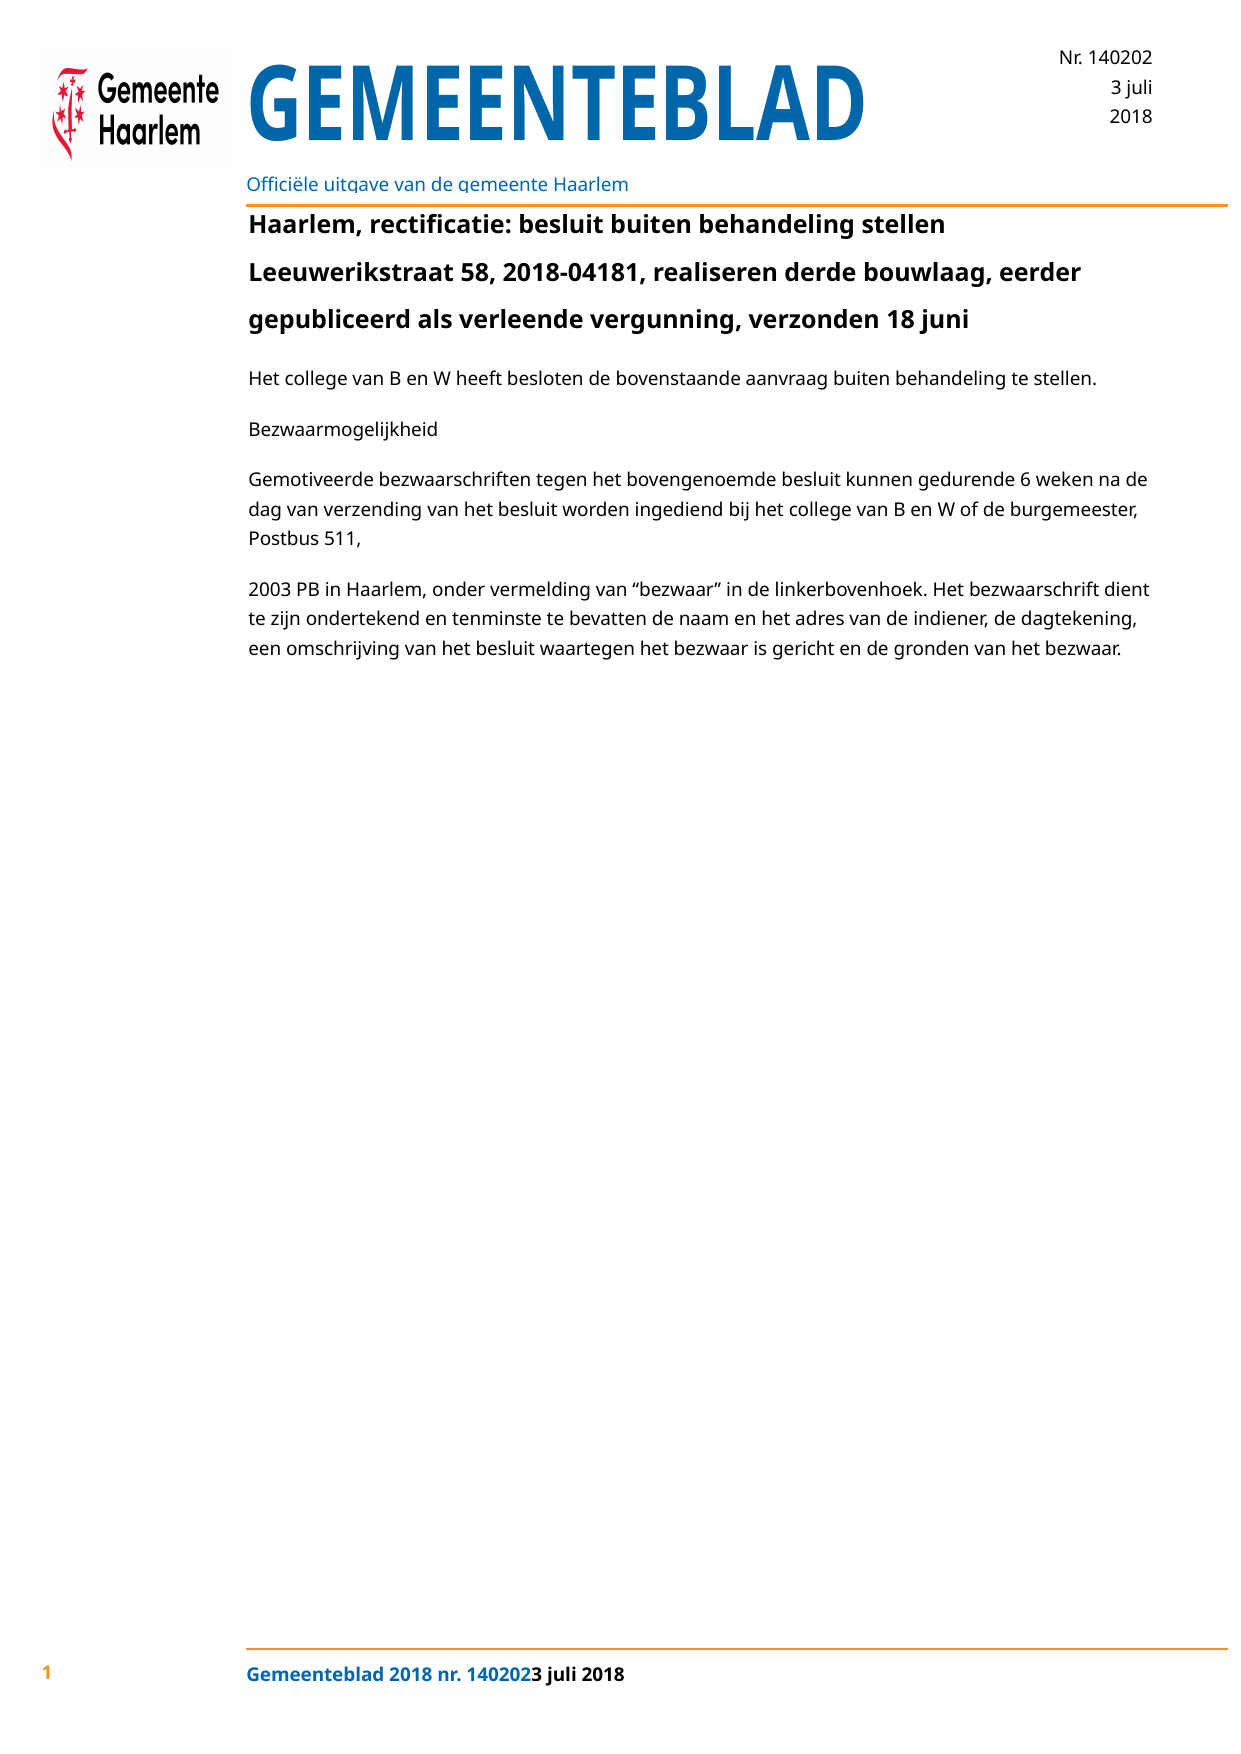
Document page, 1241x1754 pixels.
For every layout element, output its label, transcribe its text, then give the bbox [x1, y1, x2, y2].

picture [41, 47, 231, 172]
text Het college van B en W heeft besloten de bovenstaande aanvraag buiten behandeling te stellen. [248, 366, 1152, 391]
text Haarlem, rectificatie: besluit buiten behandeling stellen Leeuwerikstraat 58, 2018-04181, realiseren derde bouwlaag, eerder gepubliceerd als verleende vergunning, verzonden 18 juni [248, 207, 1152, 336]
text Gemotiveerde bezwaarschriften tegen het bovengenoemde besluit kunnen gedurende 6 weken na de dag van verzending van het besluit worden ingediend bij het college van B en W of de burgemeester, Postbus 511, [248, 466, 1152, 551]
text 2003 PB in Haarlem, onder vermelding van “bezwaar” in de linkerbovenhoek. Het bezwaarschrift dient te zijn ondertekend en tenminste te bevatten de naam en het adres van de indiener, de dagtekening, een omschrijving van het besluit waartegen het bezwaar is gericht en de gronden van het bezwaar. [248, 576, 1152, 661]
text Bezwaarmogelijkheid [248, 416, 1152, 442]
